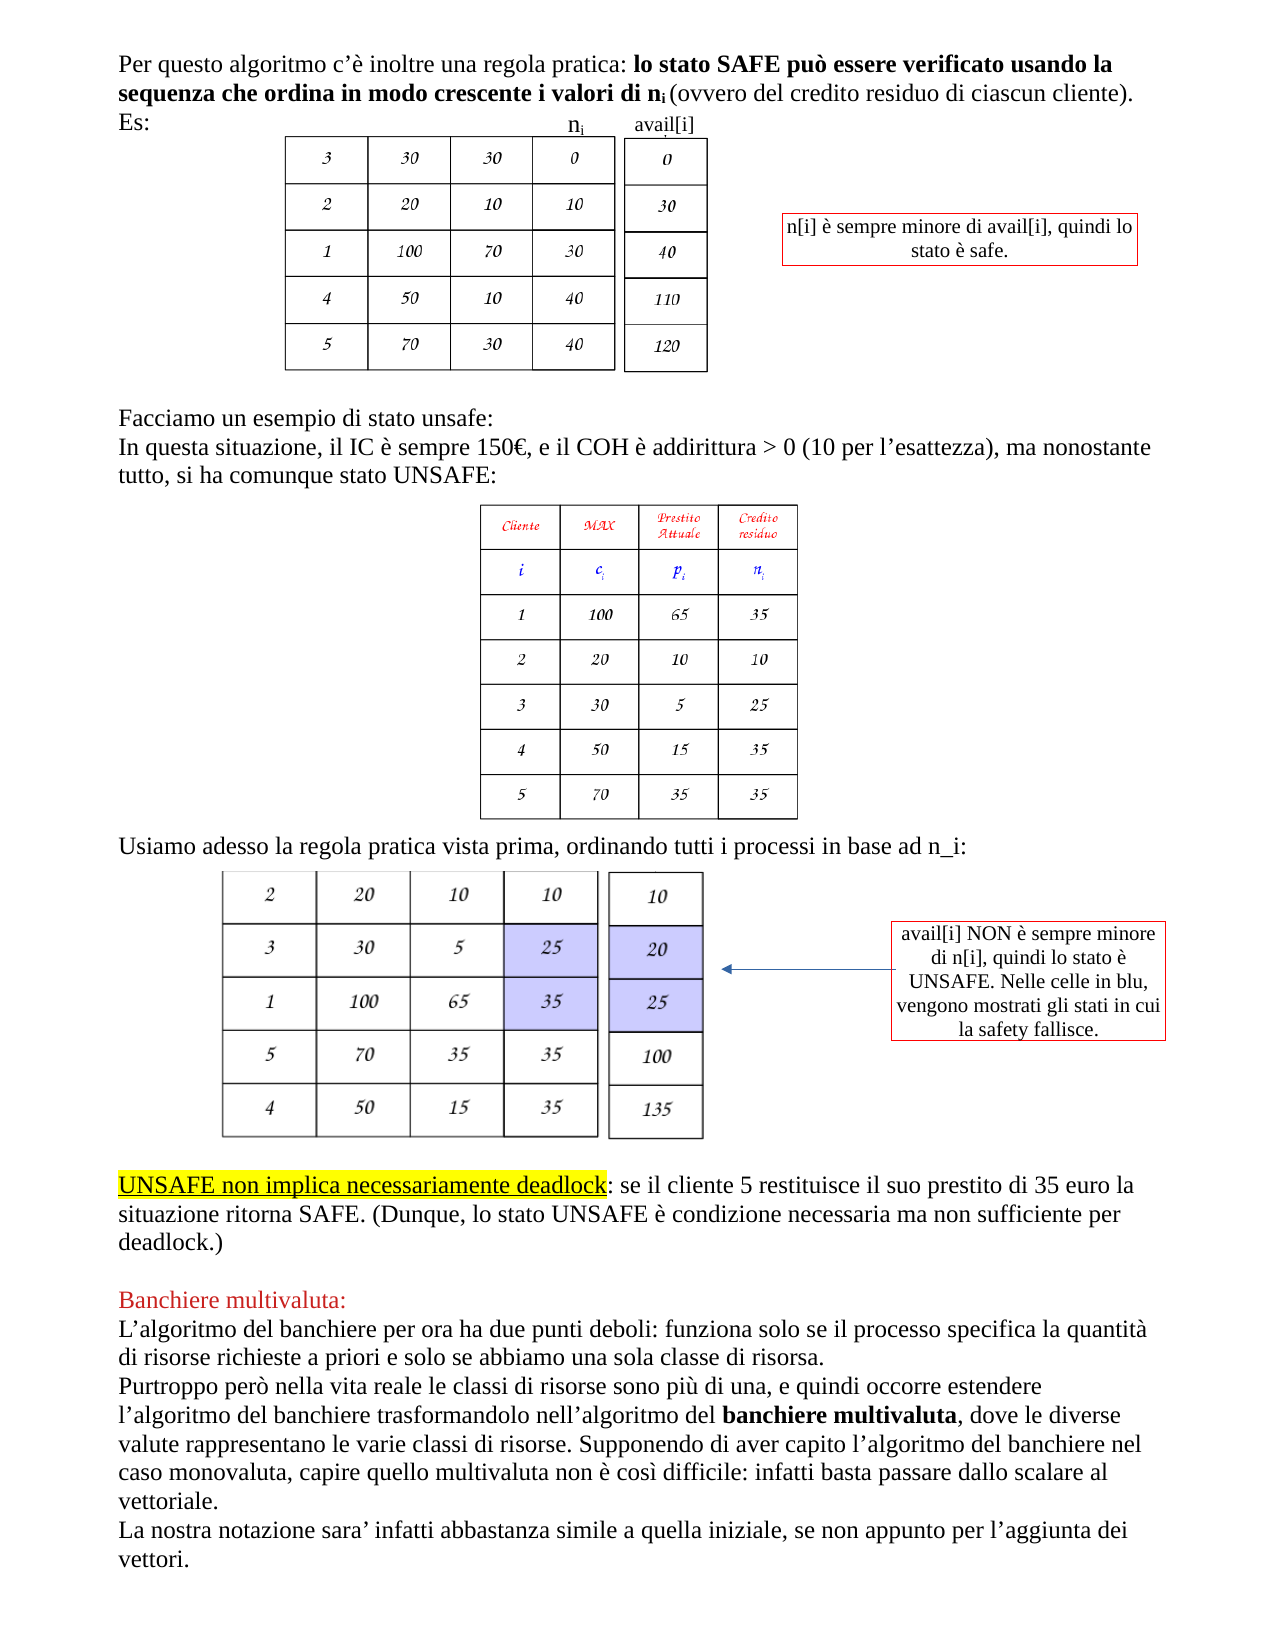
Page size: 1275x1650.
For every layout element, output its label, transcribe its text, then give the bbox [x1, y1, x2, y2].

text Purtroppo però nella vita reale le classi di risorse sono più di una, e quindi occorre estendere l’algoritmo del banchiere trasformandolo nell’algoritmo del banchiere multivaluta, dove le diverse valute rappresentano le varie classi di risorse. Supponendo di aver capito l’algoritmo del banchiere nel caso monovaluta, capire quello multivaluta non è così difficile: infatti basta passare dallo scalare al vettoriale. [118, 1371, 1157, 1515]
picture [281, 135, 713, 374]
text La nostra notazione sara’ infatti abbastanza simile a quella iniziale, se non appunto per l’aggiunta dei vettori. [118, 1515, 1157, 1572]
text UNSAFE non implica necessariamente deadlock: se il cliente 5 restituisce il suo prestito di 35 euro la situazione ritorna SAFE. (Dunque, lo stato UNSAFE è condizione necessaria ma non sufficiente per deadlock.) [118, 1170, 1157, 1256]
text Per questo algoritmo c’è inoltre una regola pratica: lo stato SAFE può essere verificato usando la sequenza che ordina in modo crescente i valori di ni (ovvero del credito residuo di ciascun cliente). [118, 49, 1157, 107]
text Banchiere multivaluta: [118, 1285, 1157, 1314]
picture [213, 871, 713, 1142]
text L’algoritmo del banchiere per ora ha due punti deboli: funziona solo se il processo specifica la quantità di risorse richieste a priori e solo se abbiamo una sola classe di risorsa. [118, 1314, 1157, 1371]
picture [471, 492, 804, 832]
text Es: [118, 107, 1157, 136]
text Usiamo adesso la regola pratica vista prima, ordinando tutti i processi in base ad n_i: [118, 829, 1157, 860]
text Facciamo un esempio di stato unsafe: [118, 403, 1157, 432]
text In questa situazione, il IC è sempre 150€, e il COH è addirittura > 0 (10 per l’esattezza), ma nonostante tutto, si ha comunque stato UNSAFE: [118, 432, 1157, 489]
